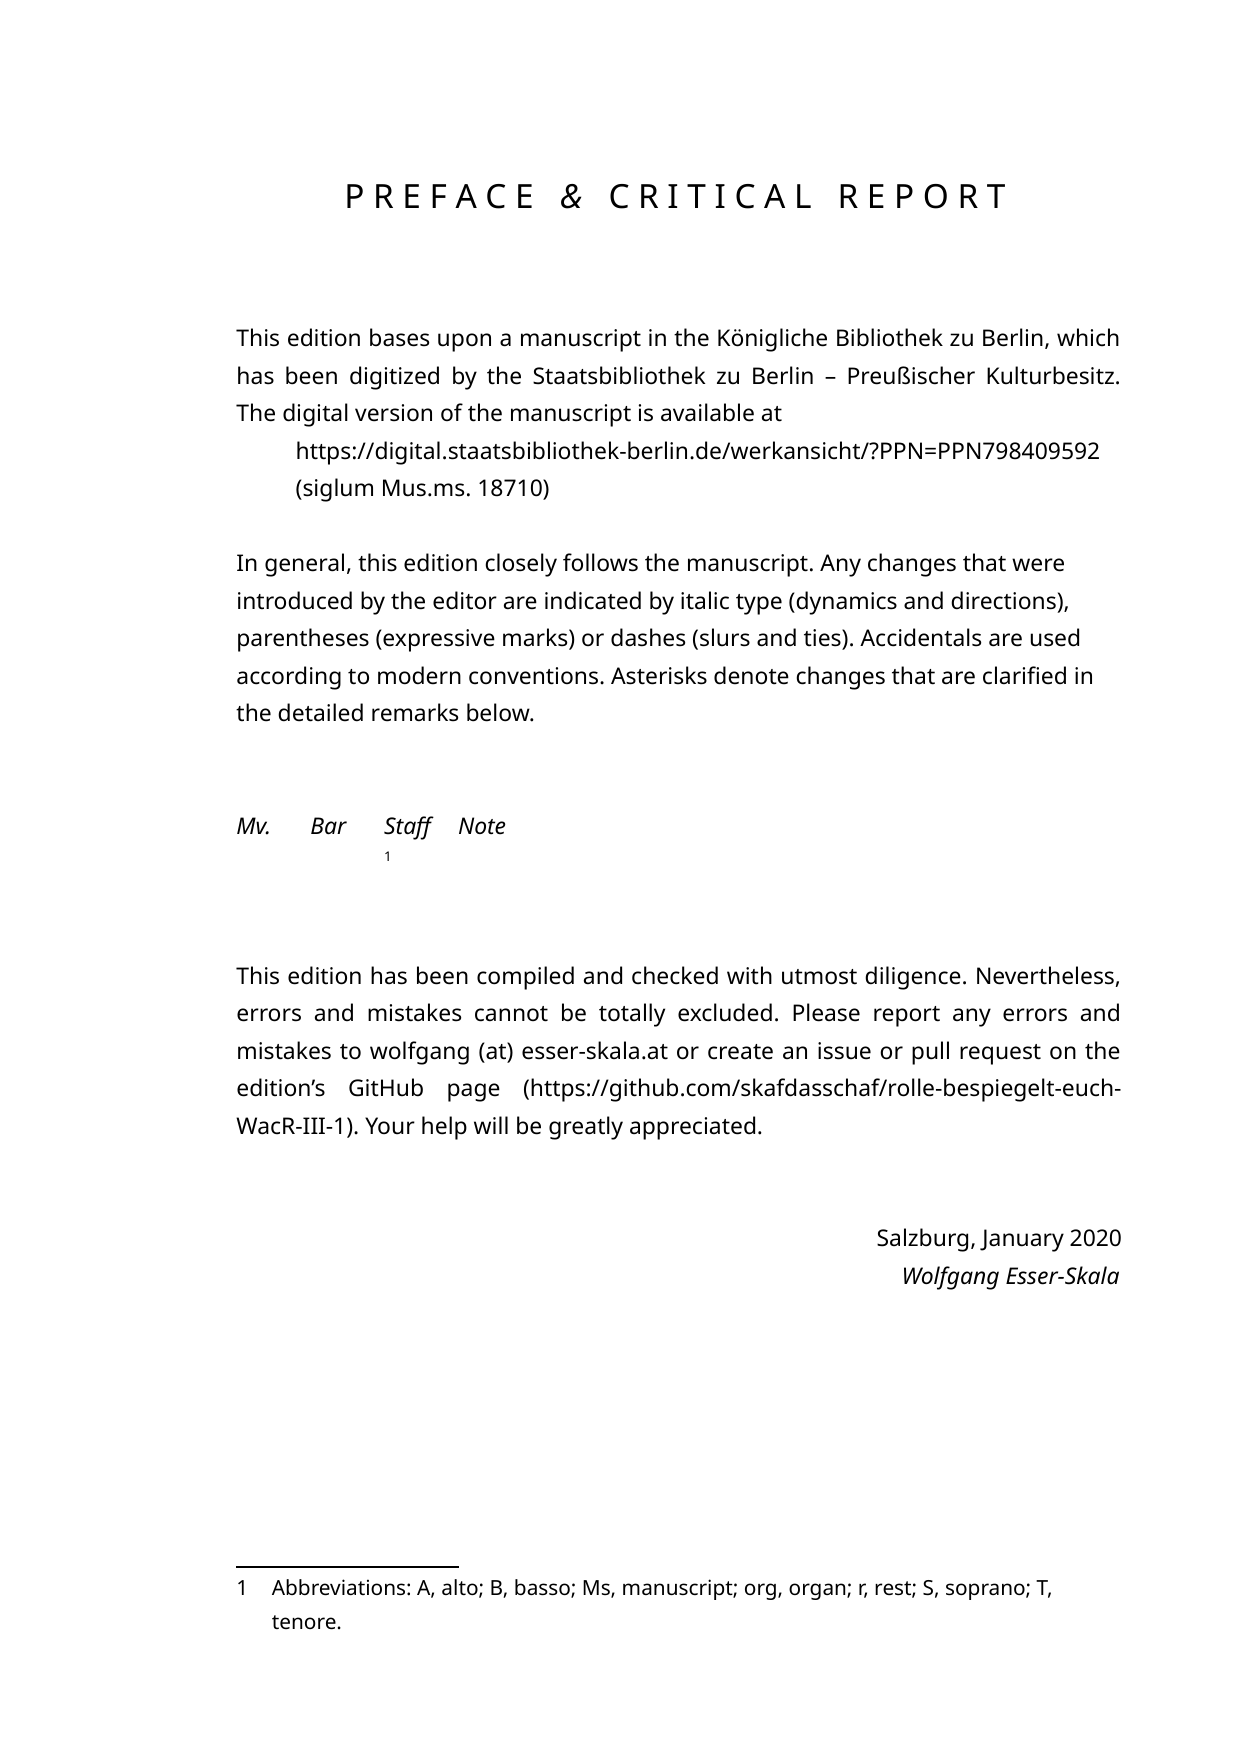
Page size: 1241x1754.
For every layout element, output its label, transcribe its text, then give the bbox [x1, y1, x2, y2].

text This edition bases upon a manuscript in the Königliche Bibliothek zu Berlin, which has been digitized by the Staatsbibliothek zu Berlin – Preußischer Kulturbesitz. The digital version of the manuscript is available at [236, 322, 1122, 429]
text In general, this edition closely follows the manuscript. Any changes that were introduced by the editor are indicated by italic type (dynamics and directions), parentheses (expressive marks) or dashes (slurs and ties). Accidentals are used according to modern conventions. Asterisks denote changes that are clarified in the detailed remarks below. Mv. Bar Staff Note [236, 547, 1122, 916]
text Salzburg, January 2020 Wolfgang Esser-Skala [236, 1222, 1122, 1291]
text This edition has been compiled and checked with utmost diligence. Nevertheless, errors and mistakes cannot be totally excluded. Please report any errors and mistakes to wolfgang (at) esser-skala.at or create an issue or pull request on the edition’s GitHub page (https://github.com/skafdasschaf/rolle-bespiegelt-euch-WacR-III-1). Your help will be greatly appreciated. [236, 960, 1122, 1141]
text https://digital.staatsbibliothek-berlin.de/werkansicht/?PPN=PPN798409592 (siglum Mus.ms. 18710) [236, 435, 1122, 504]
text P R E F A C E & C R I T I C A L R E P O R T [236, 173, 1122, 218]
text Abbreviations: A, alto; B, basso; Ms, manuscript; org, organ; r, rest; S, soprano; T, tenore. [236, 1573, 1122, 1636]
